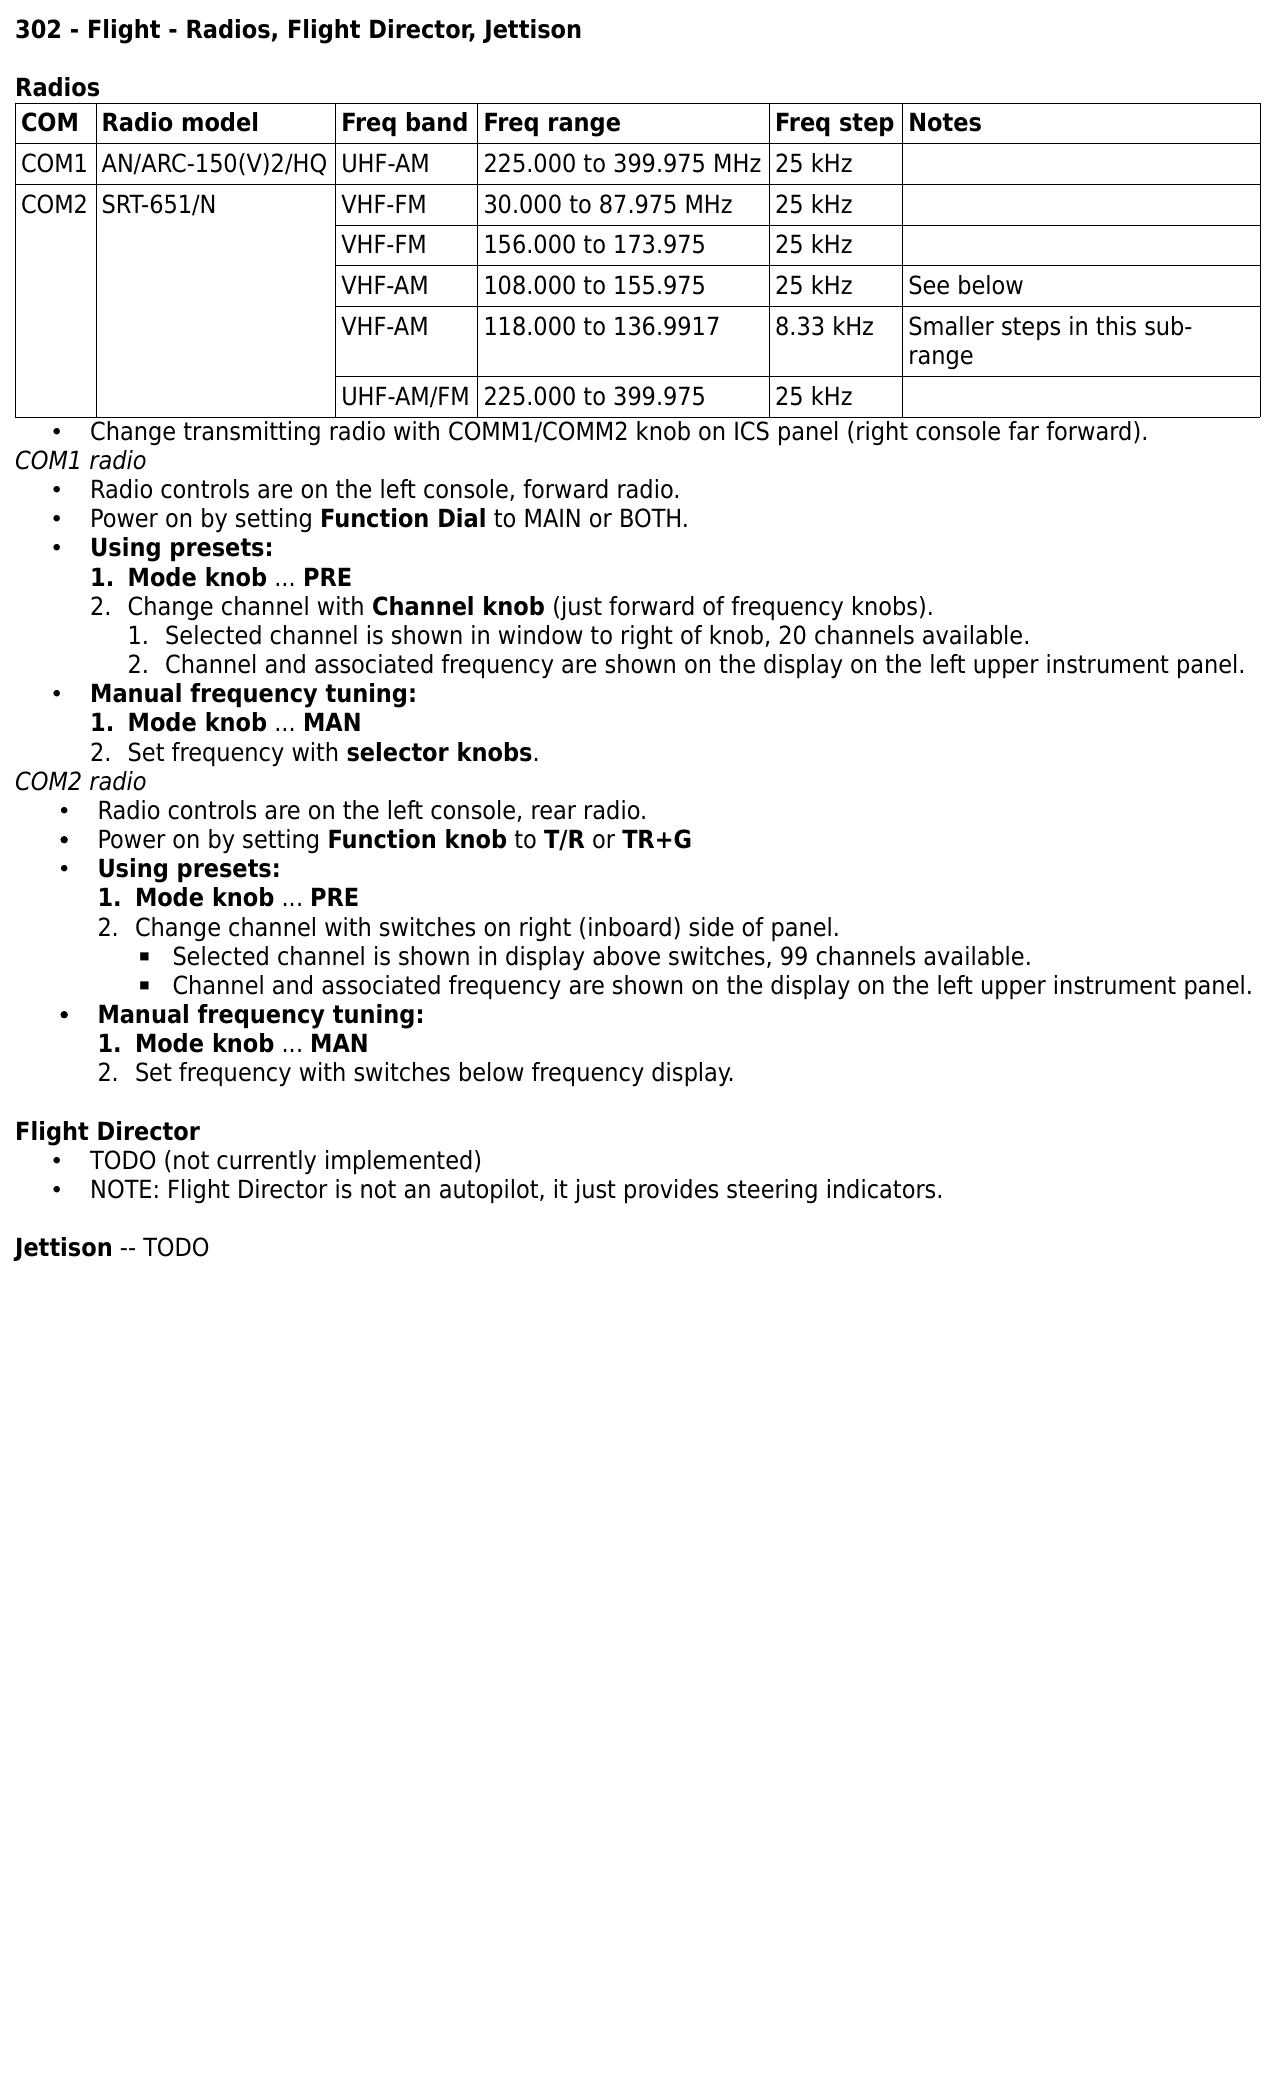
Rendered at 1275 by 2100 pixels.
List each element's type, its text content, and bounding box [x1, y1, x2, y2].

table_cell 8.33 kHz [770, 307, 902, 376]
table_cell 25 kHz [770, 266, 902, 306]
list Change channel with Channel knob (just forward of frequency knobs). [90, 592, 1260, 621]
table_cell [903, 185, 1260, 225]
table_header COM [16, 104, 96, 143]
list Using presets: [52, 533, 1260, 563]
table_header Freq band [336, 104, 477, 143]
table_cell UHF-AM/FM [336, 377, 477, 417]
table_cell VHF-FM [336, 185, 477, 225]
list Channel and associated frequency are shown on the display on the left upper instrument panel. [127, 650, 1260, 679]
table_cell [903, 144, 1260, 184]
table_header Freq step [770, 104, 902, 143]
text Flight Director [15, 1117, 1260, 1146]
table_header Radio model [97, 104, 335, 143]
list Selected channel is shown in window to right of knob, 20 channels available. [127, 621, 1260, 650]
list Mode knob ... PRE [90, 563, 1260, 592]
list Change transmitting radio with COMM1/COMM2 knob on ICS panel (right console far forward). [52, 418, 1260, 446]
list NOTE: Flight Director is not an autopilot, it just provides steering indicators. [52, 1175, 1260, 1204]
table_cell 25 kHz [770, 226, 902, 265]
list Selected channel is shown in display above switches, 99 channels available. [135, 942, 1260, 971]
table_cell 30.000 to 87.975 MHz [478, 185, 769, 225]
list Mode knob ... MAN [90, 708, 1260, 738]
table_cell 25 kHz [770, 377, 902, 417]
text 302 - Flight - Radios, Flight Director, Jettison [15, 15, 1260, 44]
list Mode knob ... MAN [97, 1029, 1260, 1058]
list Set frequency with switches below frequency display. [97, 1058, 1260, 1088]
text COM2 radio [15, 767, 1260, 796]
table_cell 25 kHz [770, 185, 902, 225]
list Manual frequency tuning: [52, 679, 1260, 708]
list Change channel with switches on right (inboard) side of panel. [97, 913, 1260, 942]
table_cell UHF-AM [336, 144, 477, 184]
table_cell Smaller steps in this sub-range [903, 307, 1260, 376]
table_cell VHF-AM [336, 307, 477, 376]
table_cell COM1 [16, 144, 96, 184]
list Set frequency with selector knobs. [90, 738, 1260, 767]
table_cell 118.000 to 136.9917 [478, 307, 769, 376]
list Channel and associated frequency are shown on the display on the left upper instrument panel. [135, 971, 1260, 1000]
text Jettison -- TODO [15, 1233, 1260, 1263]
list Power on by setting Function Dial to MAIN or BOTH. [52, 504, 1260, 533]
table_cell VHF-AM [336, 266, 477, 306]
table_cell COM2 [16, 185, 96, 417]
list Radio controls are on the left console, forward radio. [52, 475, 1260, 504]
table_cell AN/ARC-150(V)2/HQ [97, 144, 335, 184]
table_cell 225.000 to 399.975 [478, 377, 769, 417]
table_cell 225.000 to 399.975 MHz [478, 144, 769, 184]
text COM1 radio [15, 446, 1260, 475]
list Power on by setting Function knob to T/R or TR+G [60, 825, 1260, 854]
list Mode knob ... PRE [97, 883, 1260, 913]
table_cell [903, 226, 1260, 265]
list TODO (not currently implemented) [52, 1146, 1260, 1175]
text Radios [15, 73, 1260, 102]
table_cell 25 kHz [770, 144, 902, 184]
list Manual frequency tuning: [60, 1000, 1260, 1029]
list Using presets: [60, 854, 1260, 883]
table_cell SRT-651/N [97, 185, 335, 417]
table_cell VHF-FM [336, 226, 477, 265]
table_cell 156.000 to 173.975 [478, 226, 769, 265]
list Radio controls are on the left console, rear radio. [60, 796, 1260, 825]
table_header Notes [903, 104, 1260, 143]
table_cell See below [903, 266, 1260, 306]
table_cell 108.000 to 155.975 [478, 266, 769, 306]
table_header Freq range [478, 104, 769, 143]
table_cell [903, 377, 1260, 417]
